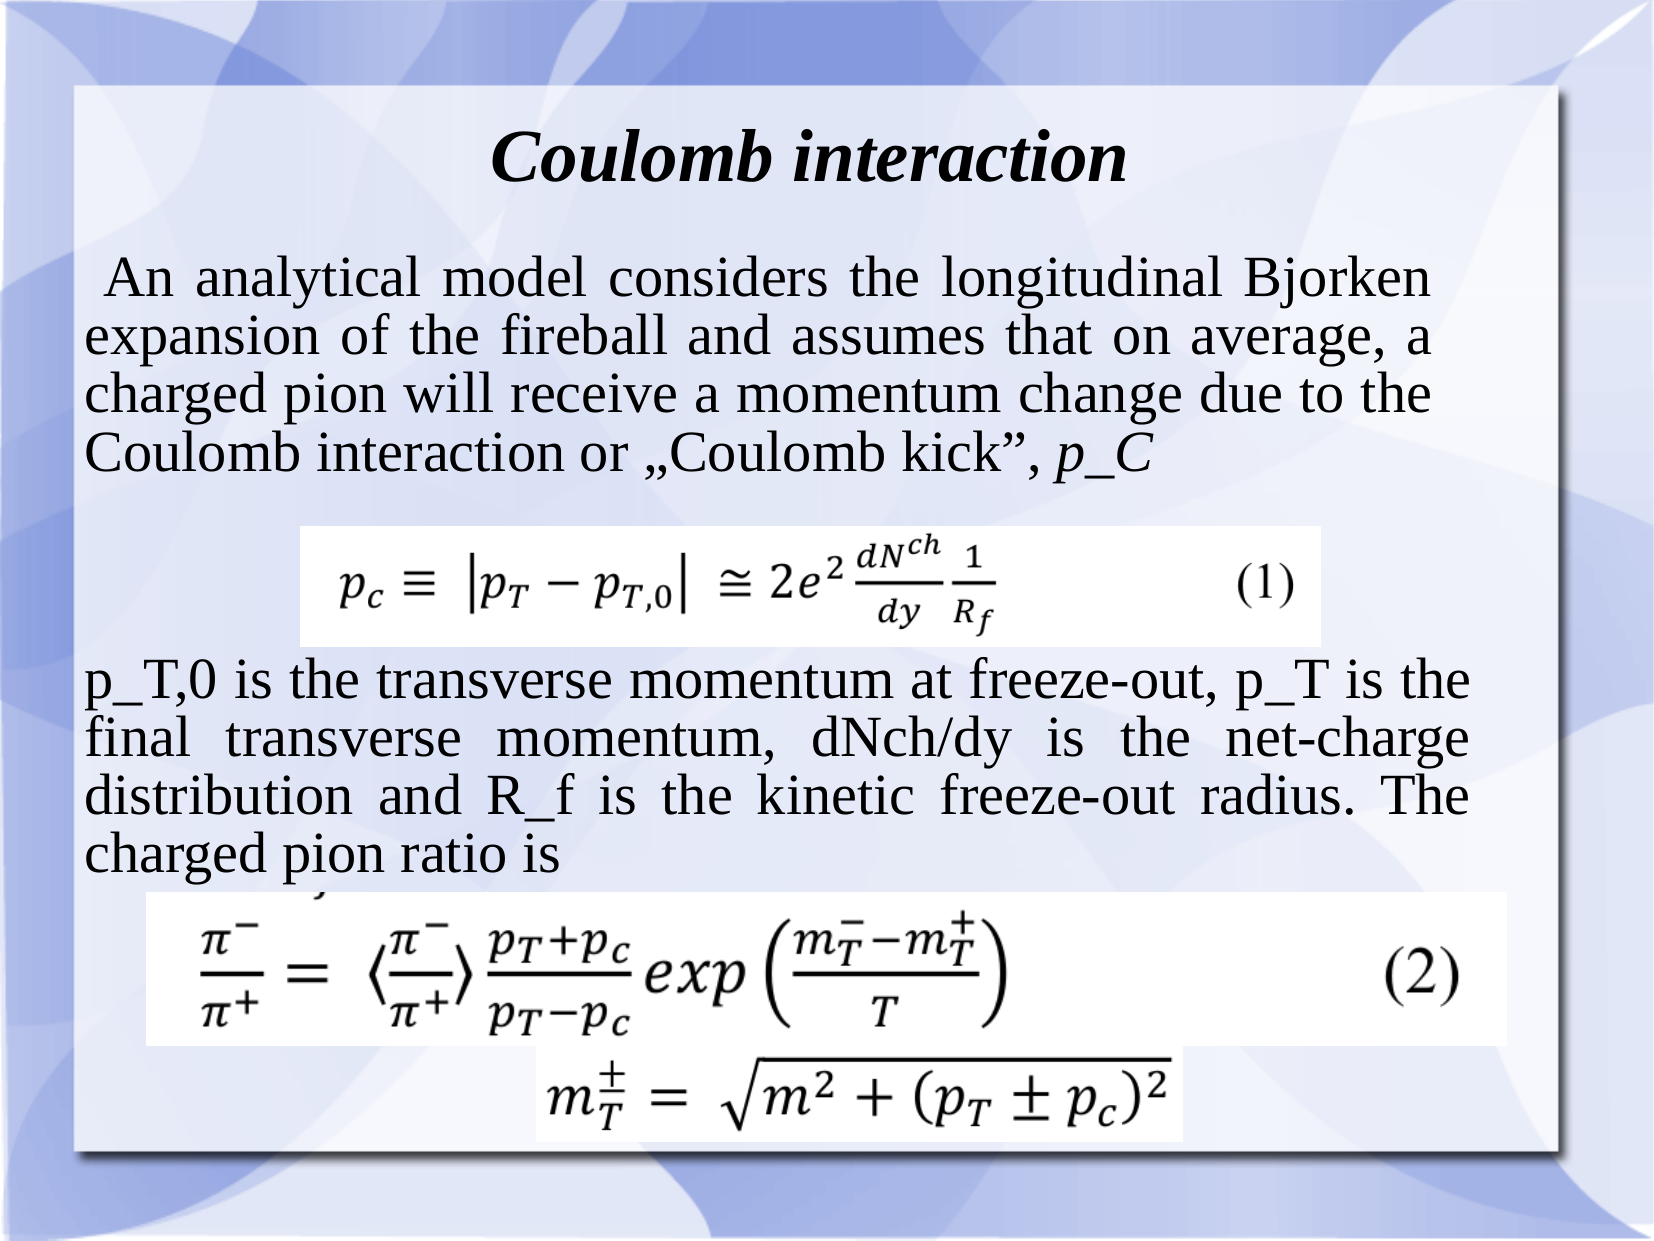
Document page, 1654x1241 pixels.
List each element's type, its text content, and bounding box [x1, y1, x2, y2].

picture [300, 526, 1321, 634]
title Coulomb interaction [66, 84, 1555, 214]
picture [146, 892, 1507, 1142]
text_box An analytical model considers the longitudinal Bjorken expansion of the fireball and assumes that on average, a charged pion will receive a momentum change due to the Coulomb interaction or „Coulomb kick”, p_C [69, 233, 1558, 485]
text_box p_T,0 is the transverse momentum at freeze-out, p_T is the final transverse momentum, dNch/dy is the net-charge distribution and R_f is the kinetic freeze-out radius. The charged pion ratio is [69, 634, 1558, 810]
